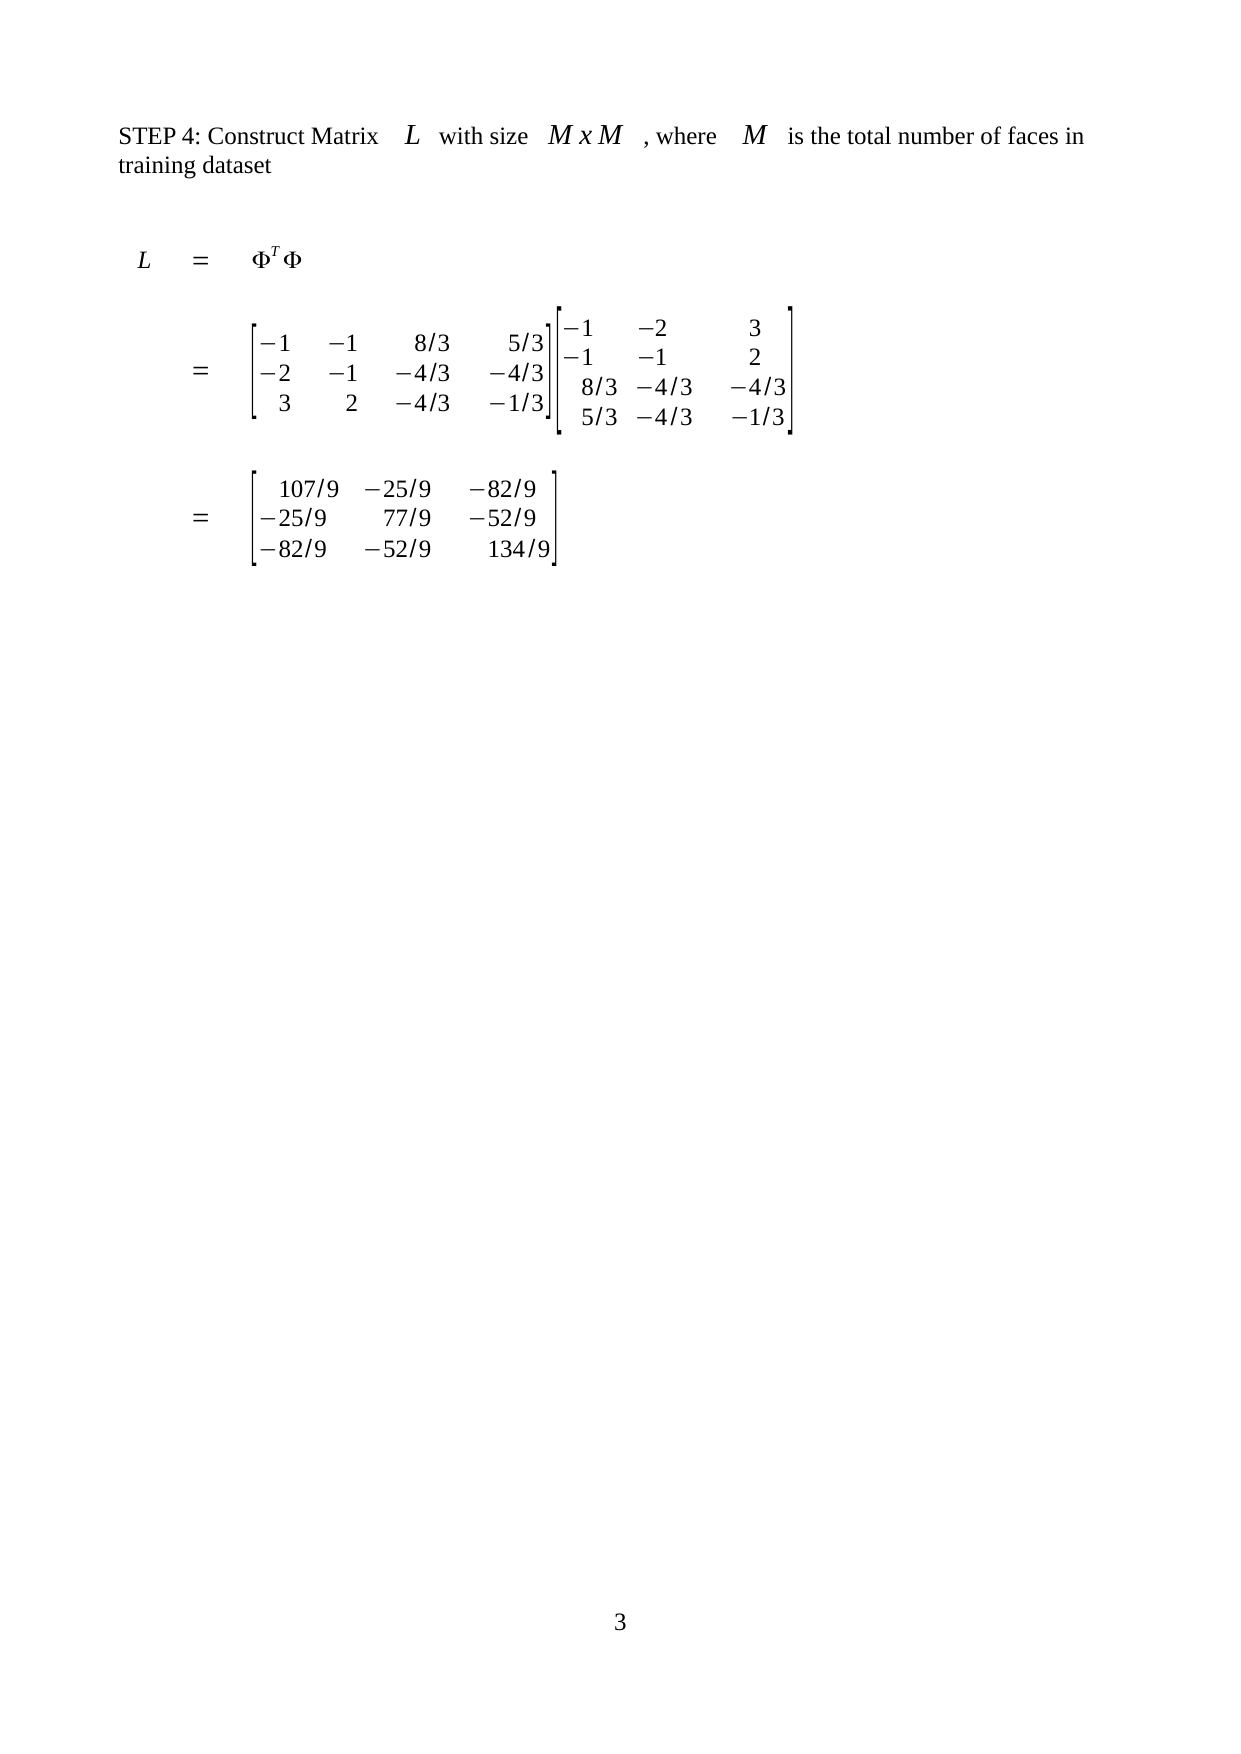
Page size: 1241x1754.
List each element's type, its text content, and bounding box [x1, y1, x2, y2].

subtitle STEP 4: Construct Matrix with size, where is the total number of faces in training dataset [118, 118, 1122, 179]
